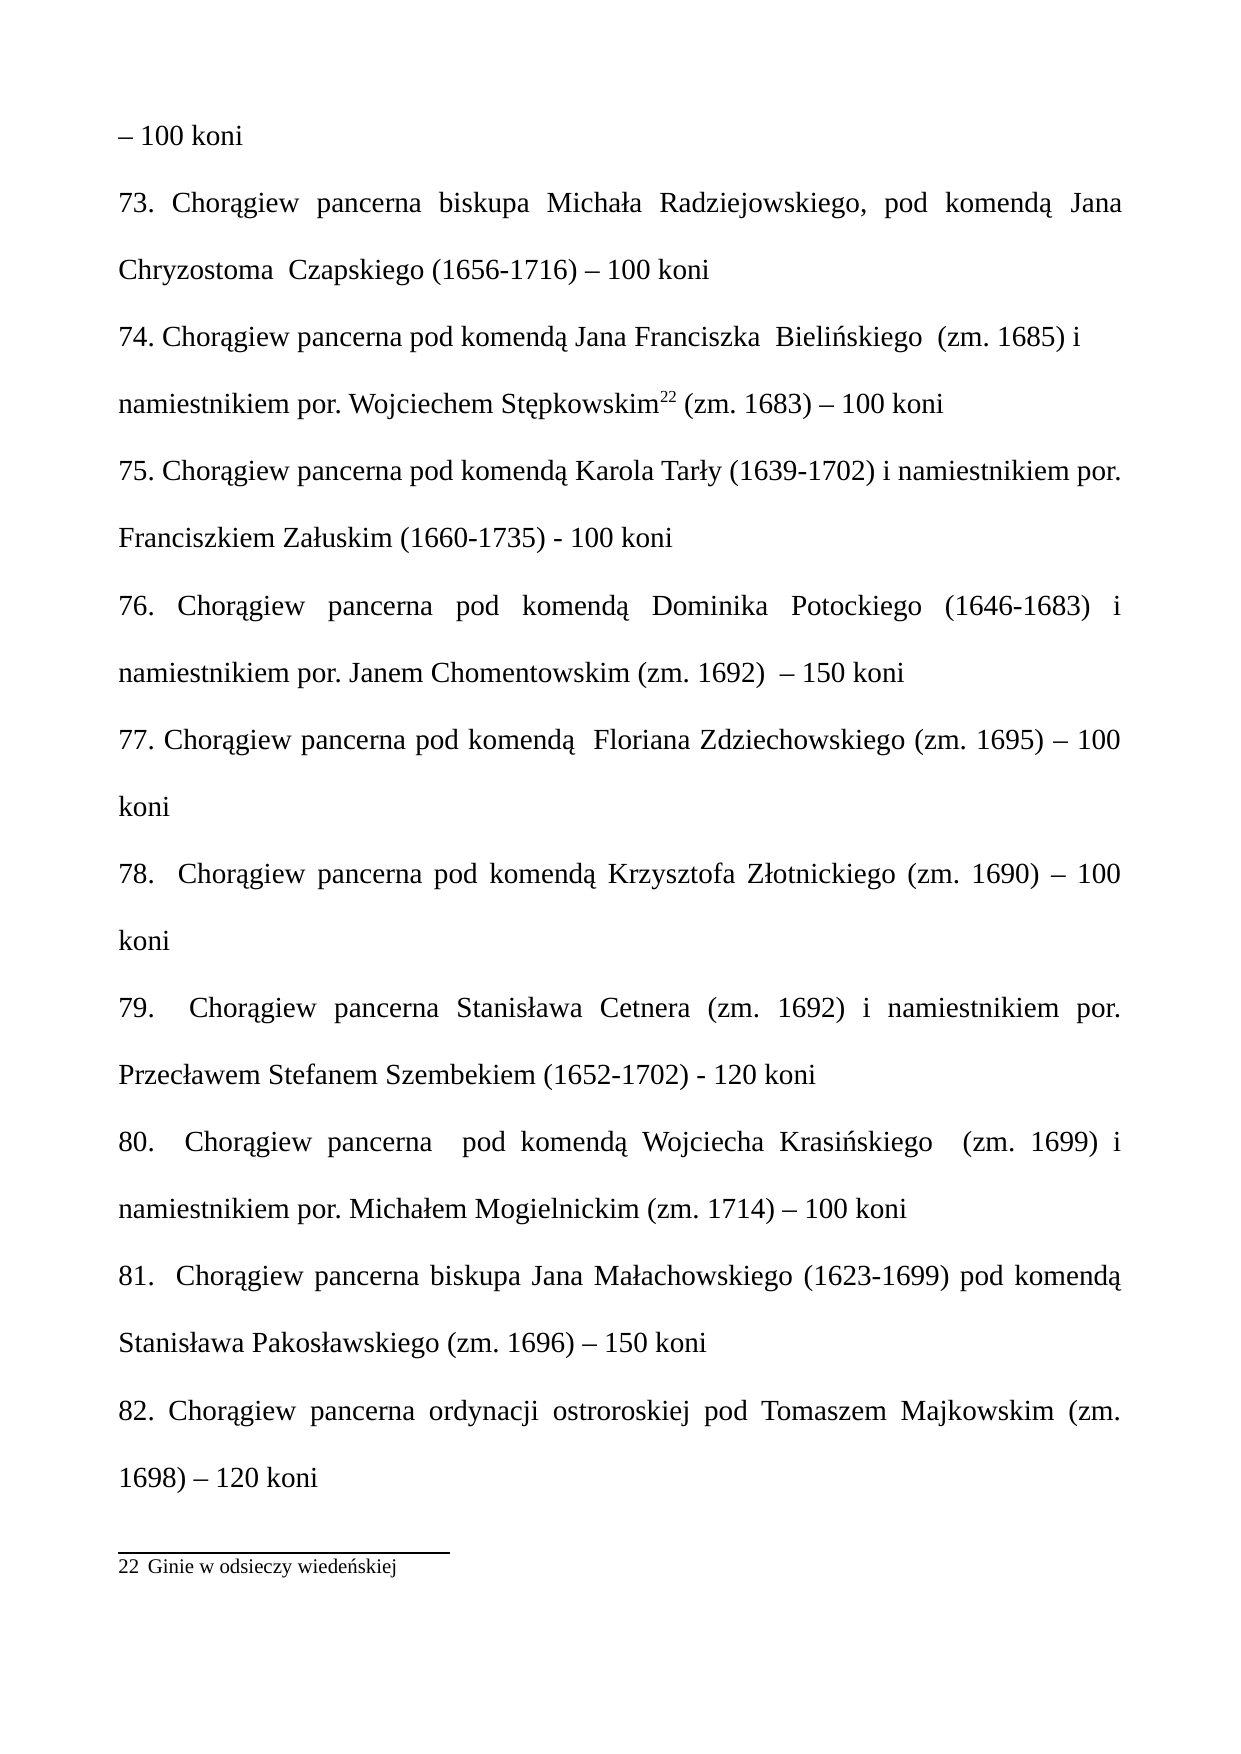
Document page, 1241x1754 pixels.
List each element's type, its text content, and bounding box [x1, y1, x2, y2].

text 79. Chorągiew pancerna Stanisława Cetnera (zm. 1692) i namiestnikiem por. Przecławem Stefanem Szembekiem (1652-1702) - 120 koni [118, 990, 1122, 1091]
text 76. Chorągiew pancerna pod komendą Dominika Potockiego (1646-1683) i namiestnikiem por. Janem Chomentowskim (zm. 1692) – 150 koni [118, 588, 1122, 688]
text 73. Chorągiew pancerna biskupa Michała Radziejowskiego, pod komendą Jana Chryzostoma Czapskiego (1656-1716) – 100 koni [118, 185, 1122, 286]
text – 100 koni [118, 118, 1122, 152]
text 74. Chorągiew pancerna pod komendą Jana Franciszka Bielińskiego (zm. 1685) i namiestnikiem por. Wojciechem Stępkowskim (zm. 1683) – 100 koni [118, 319, 1122, 420]
text 77. Chorągiew pancerna pod komendą Floriana Zdziechowskiego (zm. 1695) – 100 koni [118, 722, 1122, 822]
text 80. Chorągiew pancerna pod komendą Wojciecha Krasińskiego (zm. 1699) i namiestnikiem por. Michałem Mogielnickim (zm. 1714) – 100 koni [118, 1124, 1122, 1225]
text 78. Chorągiew pancerna pod komendą Krzysztofa Złotnickiego (zm. 1690) – 100 koni [118, 856, 1122, 957]
text Ginie w odsieczy wiedeńskiej [118, 1553, 1122, 1578]
text 75. Chorągiew pancerna pod komendą Karola Tarły (1639-1702) i namiestnikiem por. Franciszkiem Załuskim (1660-1735) - 100 koni [118, 453, 1122, 554]
text 81. Chorągiew pancerna biskupa Jana Małachowskiego (1623-1699) pod komendą Stanisława Pakosławskiego (zm. 1696) – 150 koni [118, 1258, 1122, 1359]
text 82. Chorągiew pancerna ordynacji ostroroskiej pod Tomaszem Majkowskim (zm. 1698) – 120 koni [118, 1393, 1122, 1493]
